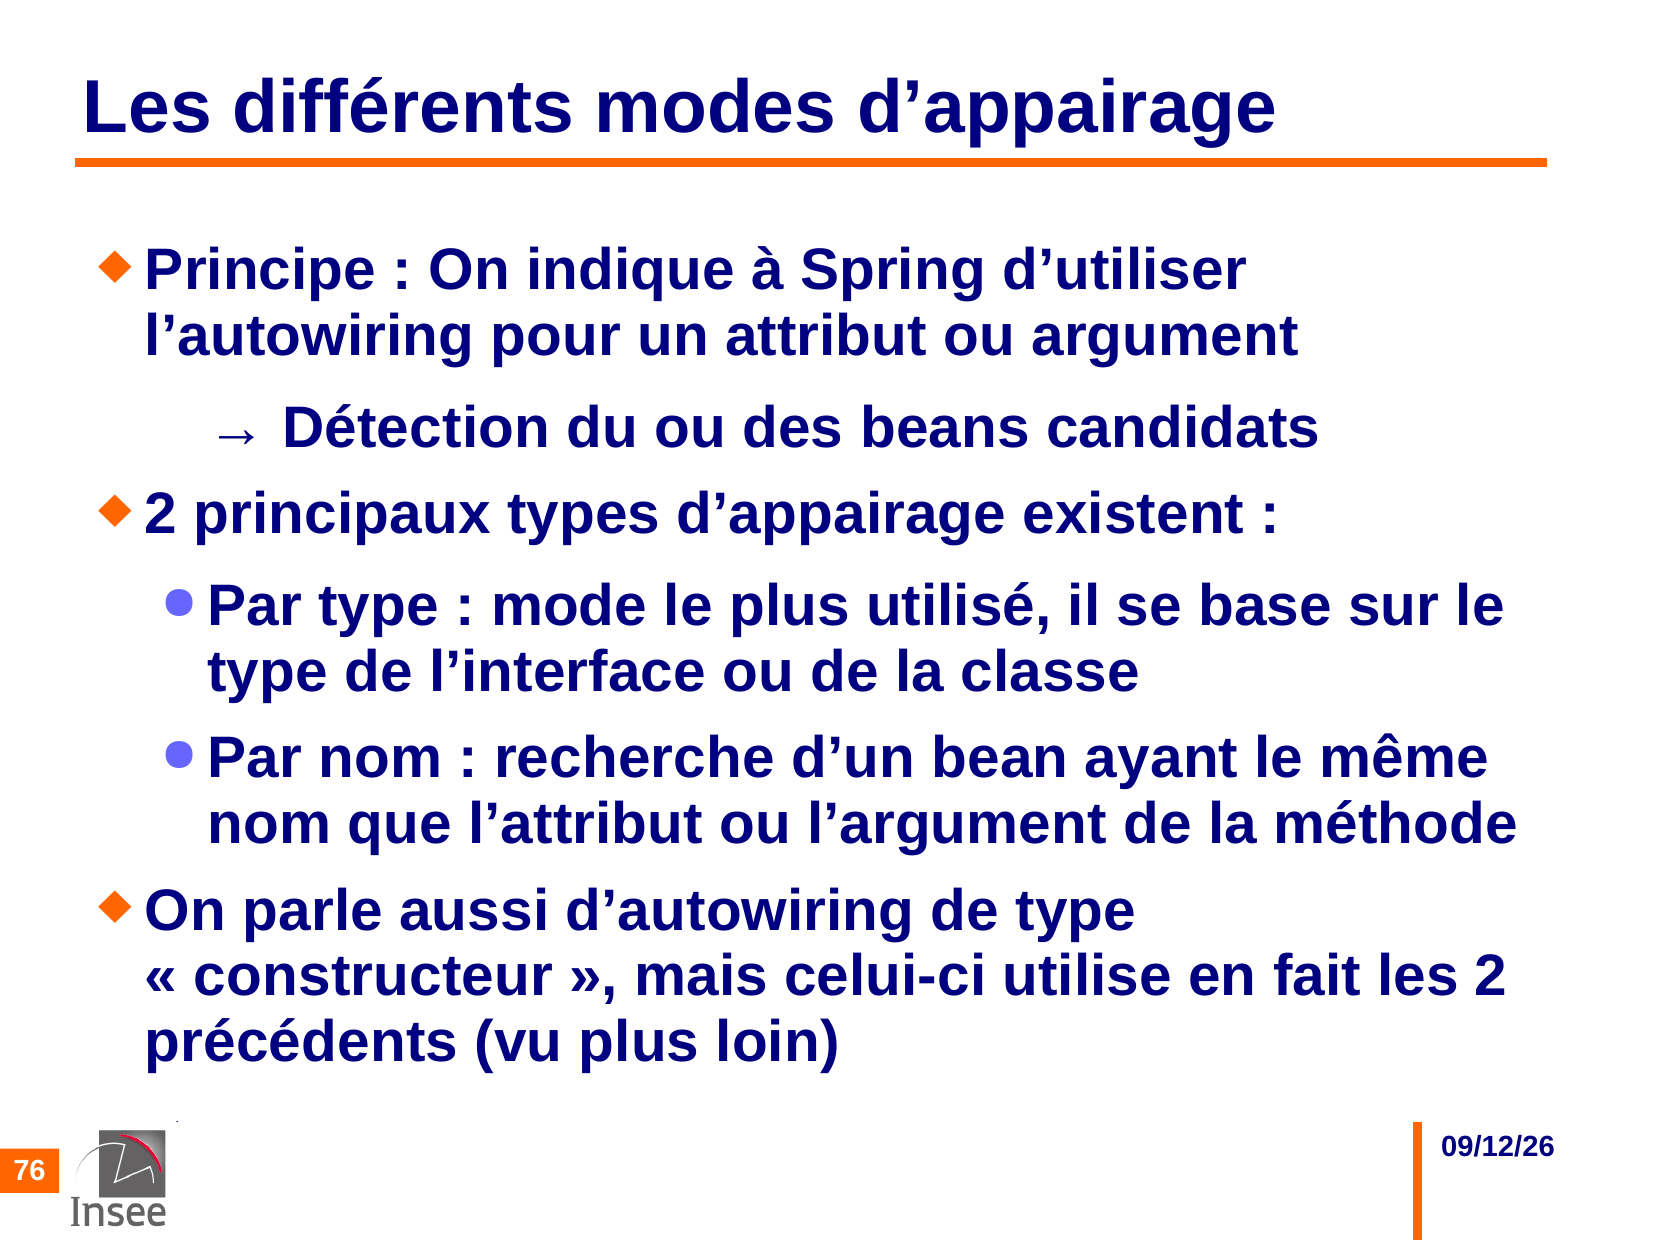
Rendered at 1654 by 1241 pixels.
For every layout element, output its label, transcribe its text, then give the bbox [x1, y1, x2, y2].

title Les différents modes d’appairage [82, 49, 1619, 163]
list Principe : On indique à Spring d’utiliser l’autowiring pour un attribut ou argument → Détection du ou des beans candidats 2 principaux types d’appairage existent : Par type : mode le plus utilisé, il se base sur le type de l’interface ou de la classe Par nom : recherche d’un bean ayant le même nom que l’attribut ou l’argument de la méthode On parle aussi d’autowiring de type « constructeur », mais celui-ci utilise en fait les 2 précédents (vu plus loin) [82, 236, 1548, 1087]
picture [62, 1121, 178, 1241]
